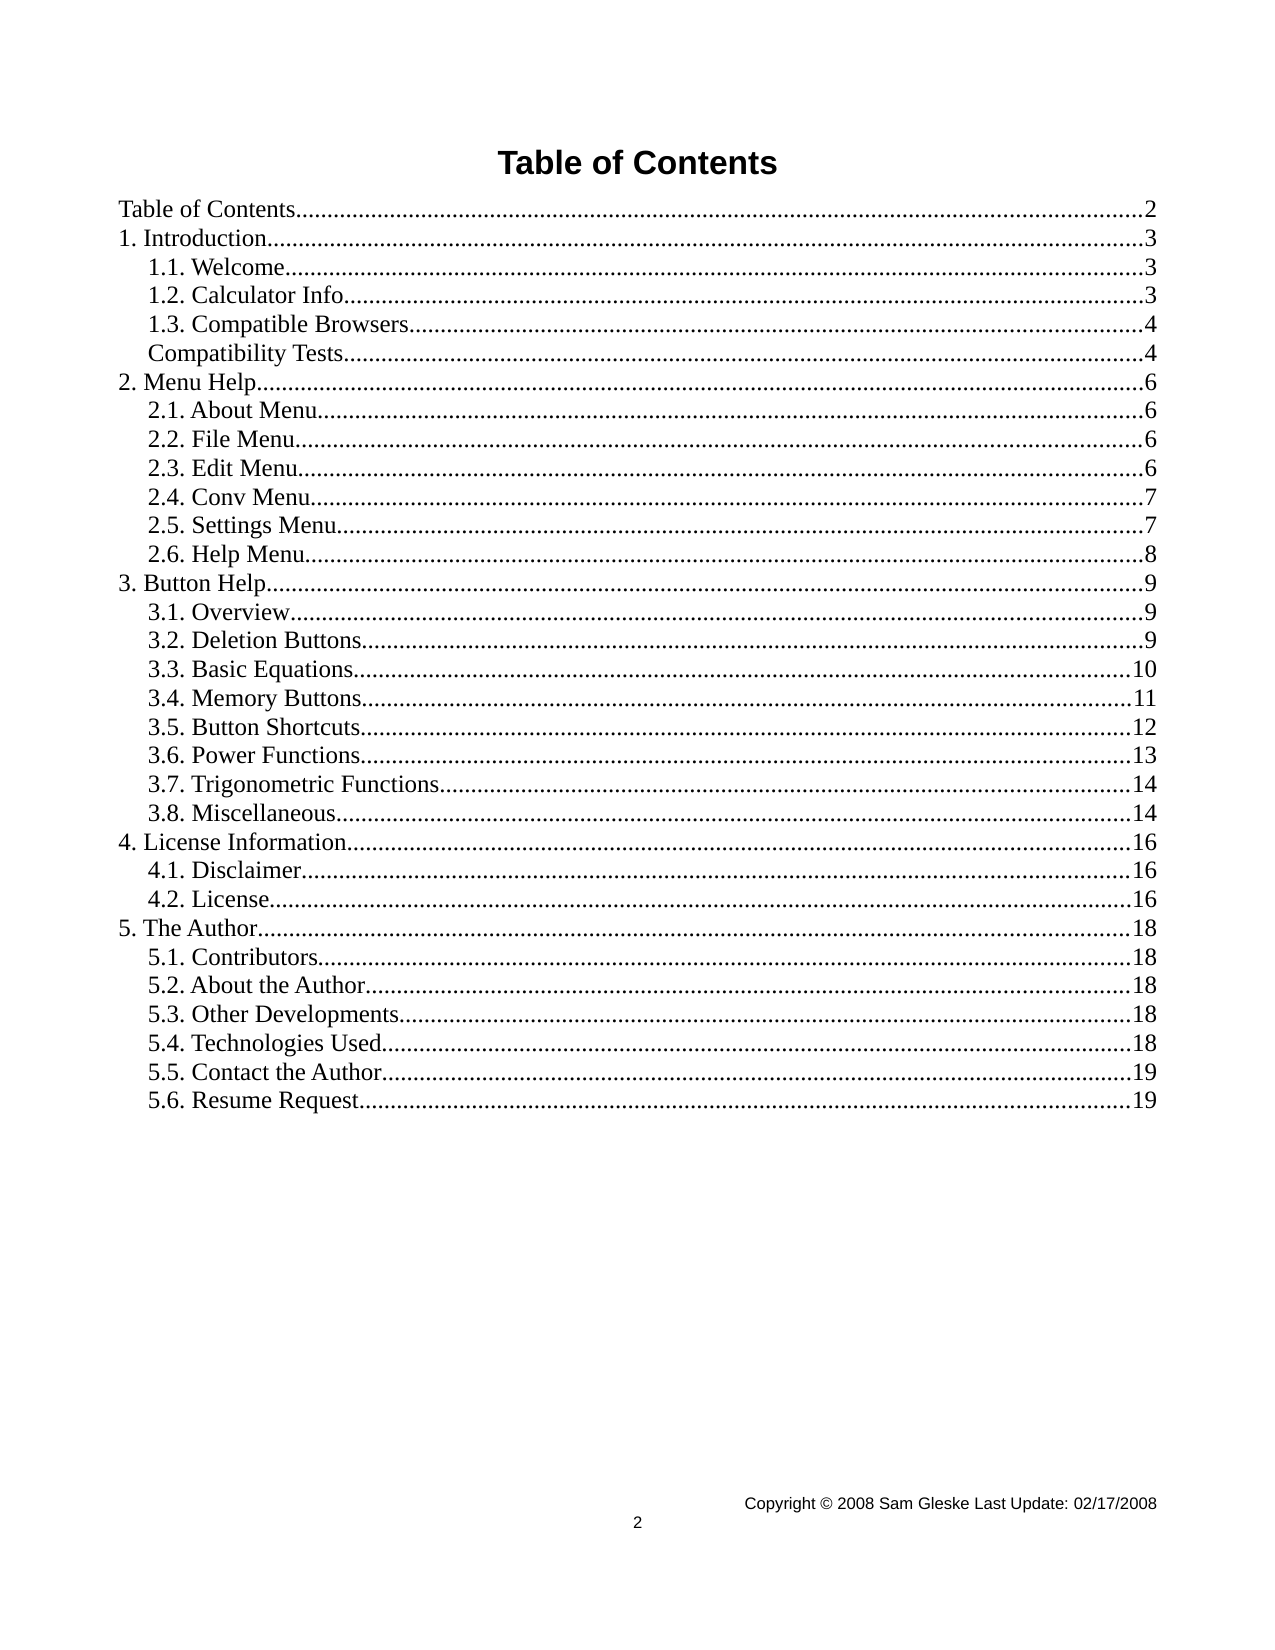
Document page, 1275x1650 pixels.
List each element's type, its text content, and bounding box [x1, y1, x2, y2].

text 3.4. Memory Buttons 11 [148, 683, 1157, 712]
text 3.3. Basic Equations 10 [148, 654, 1157, 683]
text 3.5. Button Shortcuts 12 [148, 712, 1157, 741]
text 5.3. Other Developments 18 [148, 999, 1157, 1028]
text 3.6. Power Functions 13 [148, 741, 1157, 769]
text 2.6. Help Menu 8 [148, 539, 1157, 568]
text 4. License Information 16 [118, 827, 1157, 856]
text 4.2. License 16 [148, 884, 1157, 913]
subtitle Table of Contents [118, 143, 1157, 182]
text 1.2. Calculator Info 3 [148, 281, 1157, 309]
text 3.2. Deletion Buttons 9 [148, 626, 1157, 654]
text 3.1. Overview 9 [148, 597, 1157, 626]
text 5.6. Resume Request 19 [148, 1086, 1157, 1114]
text 5.1. Contributors 18 [148, 942, 1157, 971]
text 2.3. Edit Menu 6 [148, 453, 1157, 482]
text 5. The Author 18 [118, 913, 1157, 942]
text 3.8. Miscellaneous 14 [148, 798, 1157, 827]
text 2. Menu Help 6 [118, 367, 1157, 396]
text Table of Contents 2 [118, 194, 1157, 223]
text 5.2. About the Author 18 [148, 971, 1157, 999]
text 2.1. About Menu 6 [148, 396, 1157, 424]
text 2.4. Conv Menu 7 [148, 482, 1157, 511]
text Compatibility Tests 4 [148, 338, 1157, 367]
text 3. Button Help 9 [118, 568, 1157, 597]
text 1. Introduction 3 [118, 223, 1157, 252]
text 2.5. Settings Menu 7 [148, 511, 1157, 539]
text 2.2. File Menu 6 [148, 424, 1157, 453]
text 1.3. Compatible Browsers 4 [148, 309, 1157, 338]
text 5.4. Technologies Used 18 [148, 1028, 1157, 1057]
text 3.7. Trigonometric Functions 14 [148, 769, 1157, 798]
text 1.1. Welcome 3 [148, 252, 1157, 281]
text 4.1. Disclaimer 16 [148, 856, 1157, 884]
text 5.5. Contact the Author 19 [148, 1057, 1157, 1086]
